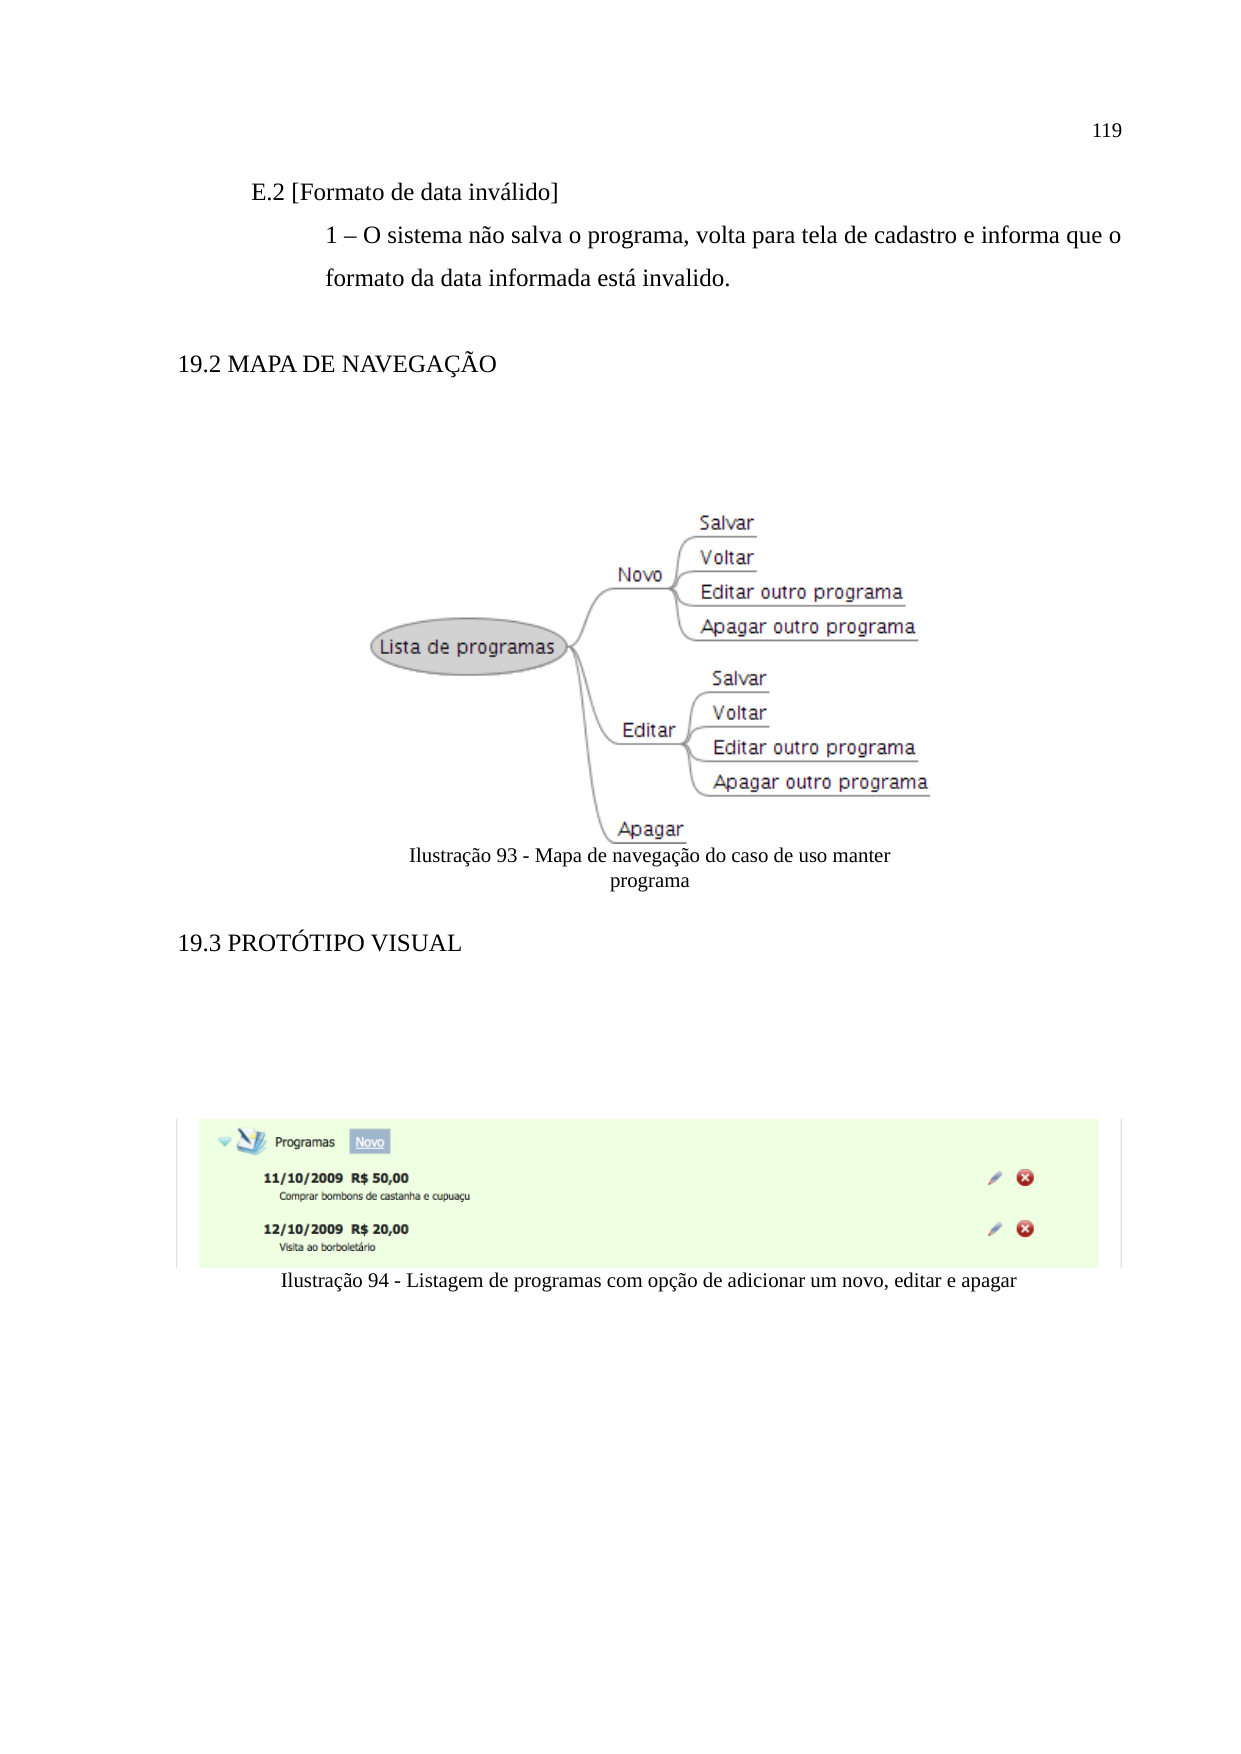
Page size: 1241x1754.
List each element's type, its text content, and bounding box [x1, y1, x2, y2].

subtitle Mapa de navegação [177, 349, 1122, 378]
text E.2 [Formato de data inválido] [177, 177, 1122, 206]
subtitle Protótipo visual [177, 928, 1122, 956]
subtitle [176, 1107, 1121, 1119]
picture [369, 509, 931, 844]
text 1 – O sistema não salva o programa, volta para tela de cadastro e informa que o formato da data informada está invalido. [325, 220, 1122, 292]
text Ilustração 94 - Listagem de programas com opção de adicionar um novo, editar e apagar [176, 1268, 1121, 1292]
text Ilustração 93 - Mapa de navegação do caso de uso manter programa [369, 844, 930, 892]
picture [176, 1119, 1122, 1268]
